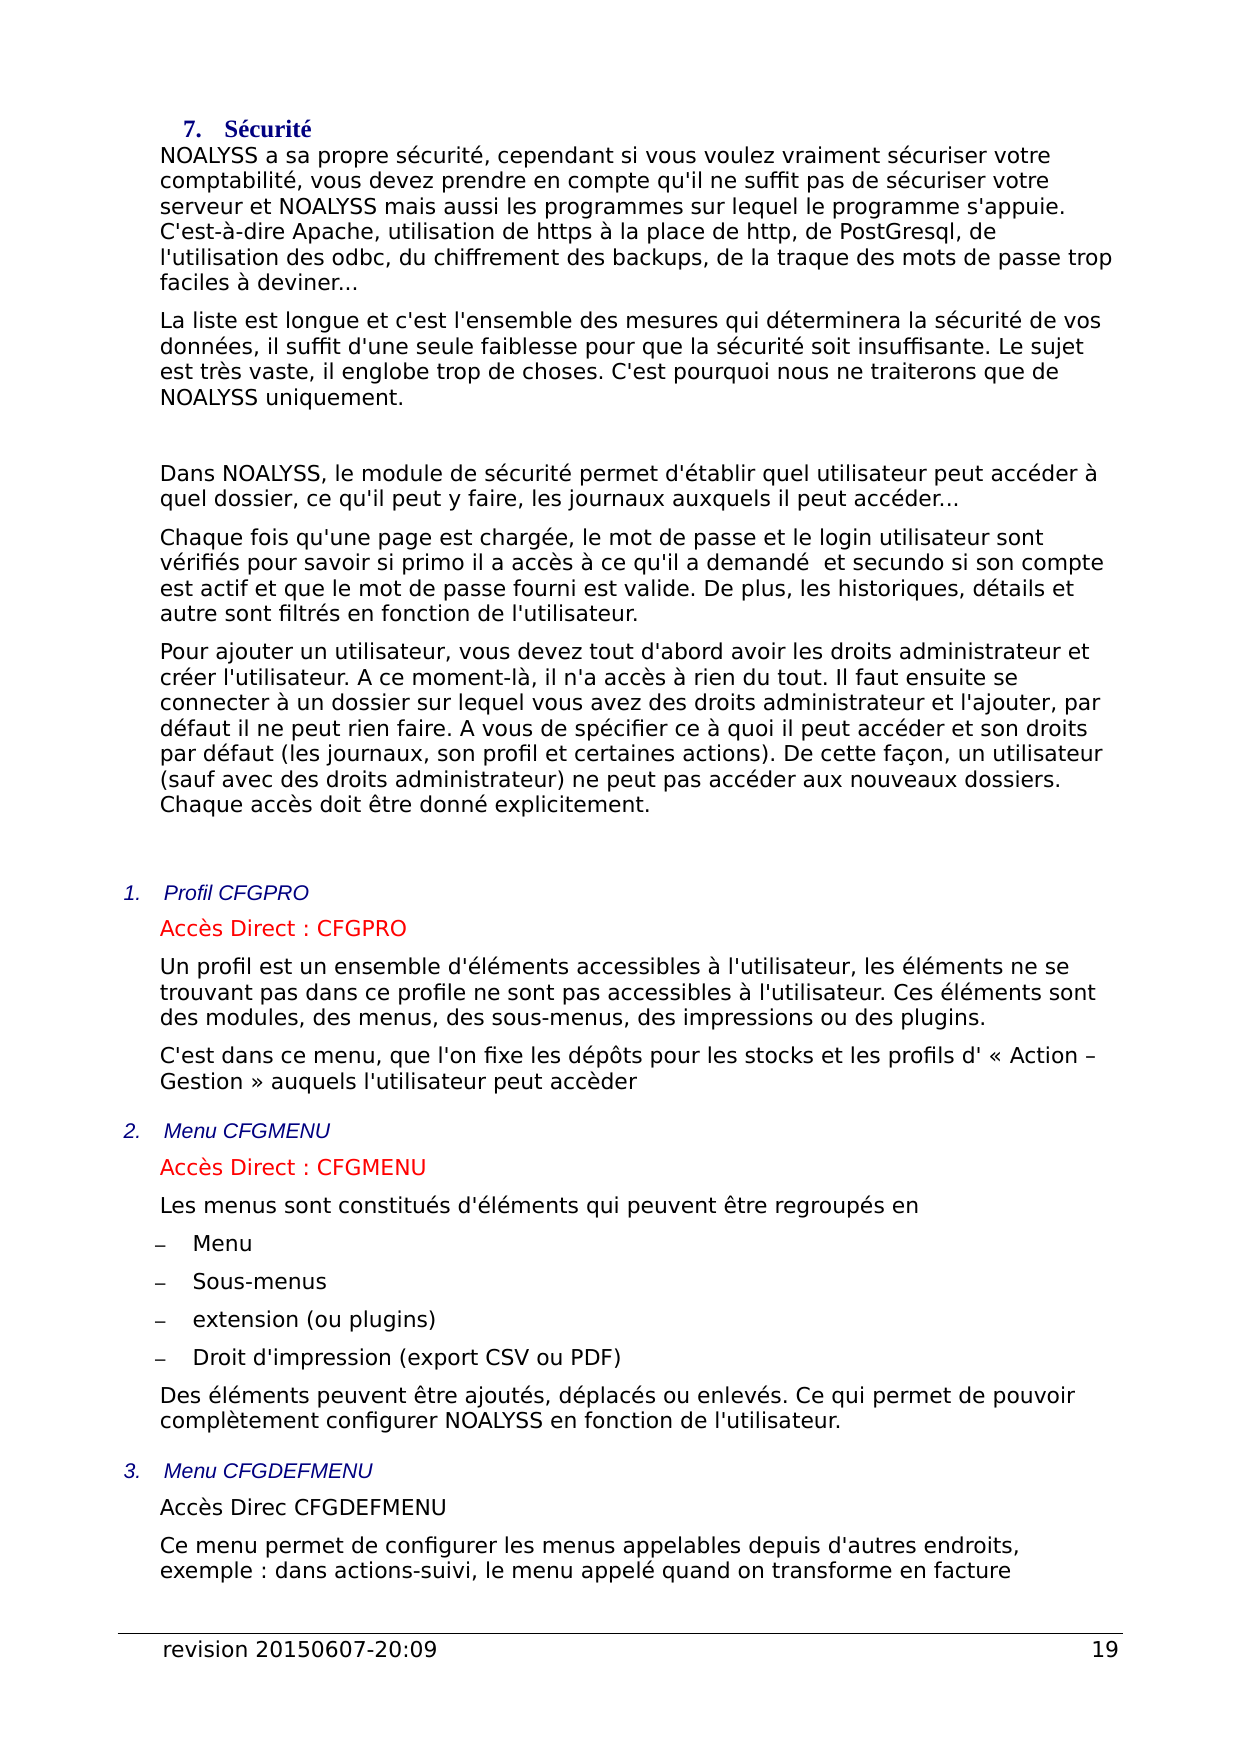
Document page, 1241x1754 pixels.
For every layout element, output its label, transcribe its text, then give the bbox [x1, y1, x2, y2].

text Les menus sont constitués d'éléments qui peuvent être regroupés en [159, 1193, 1123, 1218]
list Sous-menus [155, 1269, 1123, 1294]
list extension (ou plugins) [155, 1307, 1123, 1333]
text Des éléments peuvent être ajoutés, déplacés ou enlevés. Ce qui permet de pouvoir complètement configurer NOALYSS en fonction de l'utilisateur. [159, 1383, 1123, 1434]
text C'est dans ce menu, que l'on fixe les dépôts pour les stocks et les profils d' « Action – Gestion » auquels l'utilisateur peut accèder [159, 1043, 1123, 1094]
text NOALYSS a sa propre sécurité, cependant si vous voulez vraiment sécuriser votre comptabilité, vous devez prendre en compte qu'il ne suffit pas de sécuriser votre serveur et NOALYSS mais aussi les programmes sur lequel le programme s'appuie. C'est-à-dire Apache, utilisation de https à la place de http, de PostGresql, de l'utilisation des odbc, du chiffrement des backups, de la traque des mots de passe trop faciles à deviner... [159, 143, 1123, 296]
text Accès Direct : CFGPRO [159, 916, 1123, 942]
subtitle Menu CFGMENU [117, 1119, 1123, 1143]
text La liste est longue et c'est l'ensemble des mesures qui déterminera la sécurité de vos données, il suffit d'une seule faiblesse pour que la sécurité soit insuffisante. Le sujet est très vaste, il englobe trop de choses. C'est pourquoi nous ne traiterons que de NOALYSS uniquement. [159, 308, 1123, 411]
text Accès Direc CFGDEFMENU [159, 1495, 1123, 1520]
text Dans NOALYSS, le module de sécurité permet d'établir quel utilisateur peut accéder à quel dossier, ce qu'il peut y faire, les journaux auxquels il peut accéder... [159, 461, 1123, 512]
subtitle Menu CFGDEFMENU [117, 1458, 1123, 1483]
text Accès Direct : CFGMENU [159, 1155, 1123, 1181]
list Droit d'impression (export CSV ou PDF) [155, 1345, 1123, 1371]
text Pour ajouter un utilisateur, vous devez tout d'abord avoir les droits administrateur et créer l'utilisateur. A ce moment-là, il n'a accès à rien du tout. Il faut ensuite se connecter à un dossier sur lequel vous avez des droits administrateur et l'ajouter, par défaut il ne peut rien faire. A vous de spécifier ce à quoi il peut accéder et son droits par défaut (les journaux, son profil et certaines actions). De cette façon, un utilisateur (sauf avec des droits administrateur) ne peut pas accéder aux nouveaux dossiers. Chaque accès doit être donné explicitement. [159, 639, 1123, 818]
subtitle Profil CFGPRO [117, 880, 1123, 904]
subtitle Sécurité [177, 114, 1123, 143]
text Chaque fois qu'une page est chargée, le mot de passe et le login utilisateur sont vérifiés pour savoir si primo il a accès à ce qu'il a demandé et secundo si son compte est actif et que le mot de passe fourni est valide. De plus, les historiques, détails et autre sont filtrés en fonction de l'utilisateur. [159, 524, 1123, 627]
list Menu [155, 1231, 1123, 1257]
text Ce menu permet de configurer les menus appelables depuis d'autres endroits, exemple : dans actions-suivi, le menu appelé quand on transforme en facture [159, 1533, 1123, 1584]
text Un profil est un ensemble d'éléments accessibles à l'utilisateur, les éléments ne se trouvant pas dans ce profile ne sont pas accessibles à l'utilisateur. Ces éléments sont des modules, des menus, des sous-menus, des impressions ou des plugins. [159, 954, 1123, 1031]
